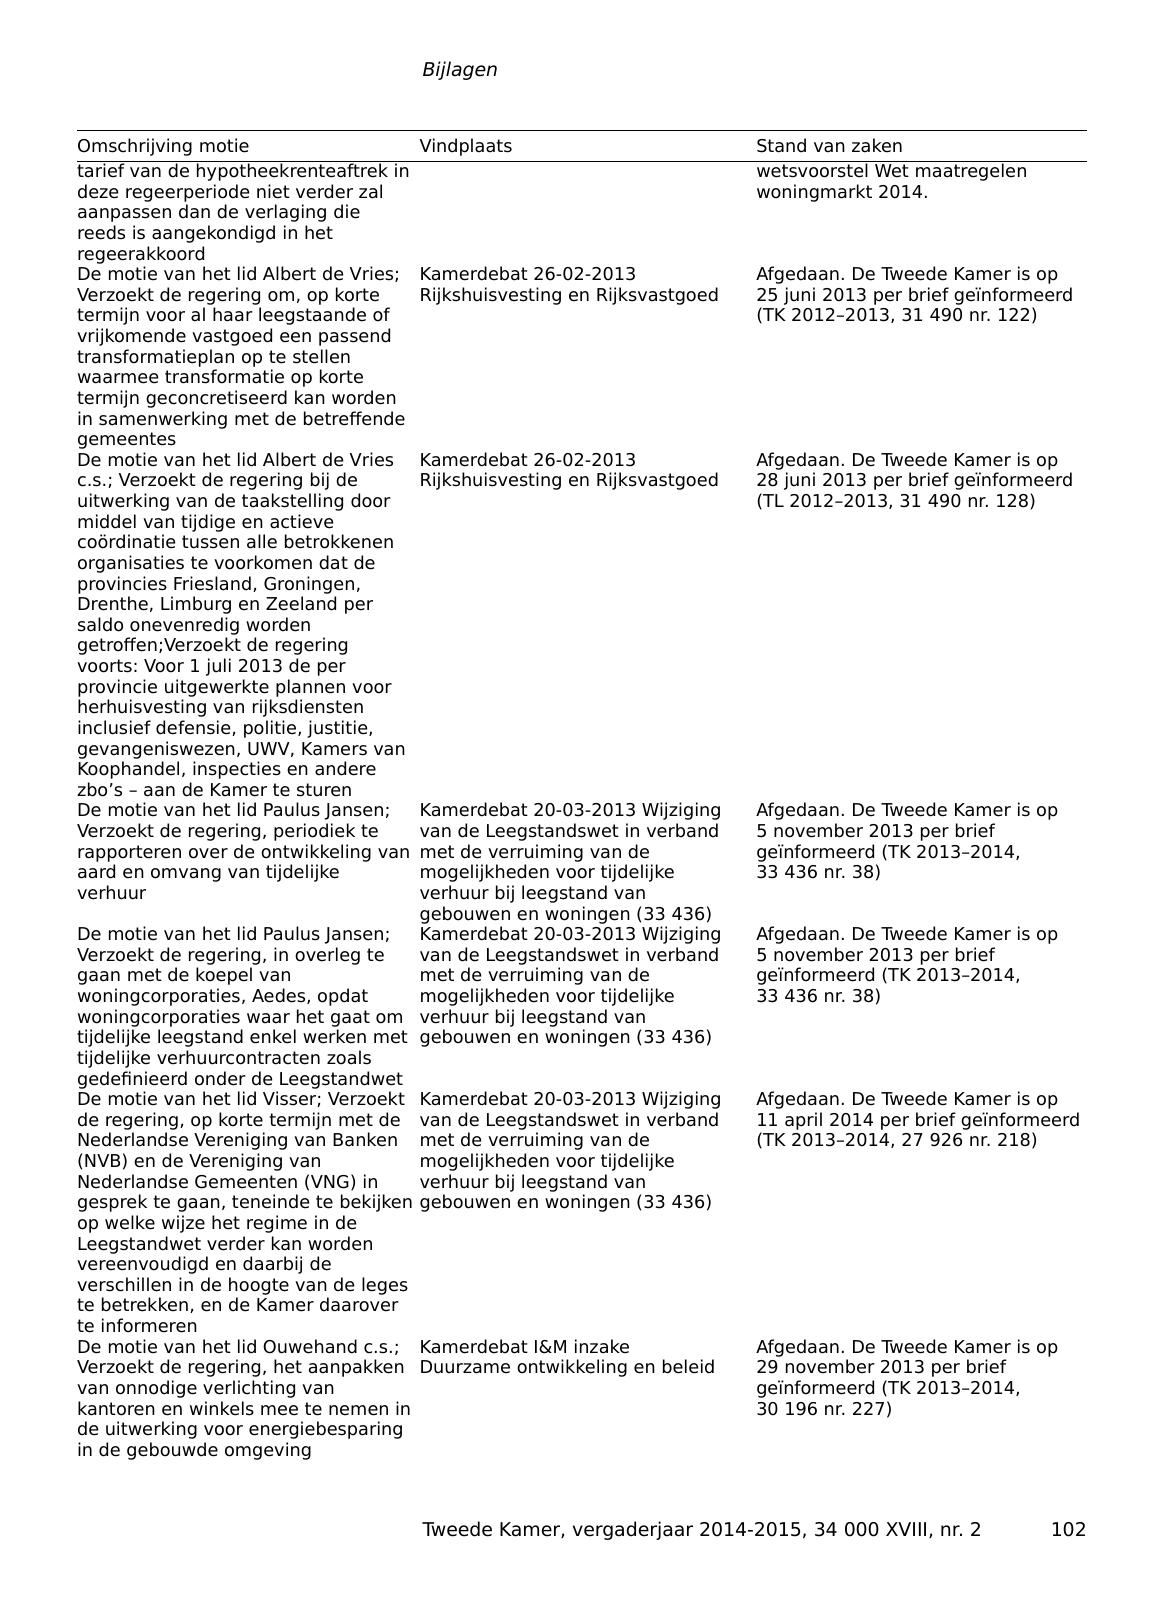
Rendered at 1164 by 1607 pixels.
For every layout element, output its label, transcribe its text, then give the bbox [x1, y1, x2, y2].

table_cell Kamerdebat 26-02-2013 Rijkshuisvesting en Rijksvastgoed [413, 264, 750, 450]
table_cell [413, 162, 750, 264]
table_cell Afgedaan. De Tweede Kamer is op 5 november 2013 per brief geïnformeerd (TK 2013–2014, 33 436 nr. 38) [750, 924, 1087, 1089]
table_cell Afgedaan. De Tweede Kamer is op 5 november 2013 per brief geïnformeerd (TK 2013–2014, 33 436 nr. 38) [750, 800, 1087, 924]
table_cell Afgedaan. De Tweede Kamer is op 28 juni 2013 per brief geïnformeerd (TL 2012–2013, 31 490 nr. 128) [750, 450, 1087, 800]
table_cell Kamerdebat I&M inzake Duurzame ontwikkeling en beleid [413, 1337, 750, 1460]
table_cell Afgedaan. De Tweede Kamer is op 11 april 2014 per brief geïnformeerd (TK 2013–2014, 27 926 nr. 218) [750, 1089, 1087, 1337]
table_cell De motie van het lid Paulus Jansen; Verzoekt de regering, in overleg te gaan met de koepel van woningcorporaties, Aedes, opdat woningcorporaties waar het gaat om tijdelijke leegstand enkel werken met tijdelijke verhuurcontracten zoals gedefinieerd onder de Leegstandwet [77, 924, 413, 1089]
table_cell Kamerdebat 20-03-2013 Wijziging van de Leegstandswet in verband met de verruiming van de mogelijkheden voor tijdelijke verhuur bij leegstand van gebouwen en woningen (33 436) [413, 1089, 750, 1337]
table_header Stand van zaken [750, 131, 1087, 161]
table_cell De motie van het lid Visser; Verzoekt de regering, op korte termijn met de Nederlandse Vereniging van Banken (NVB) en de Vereniging van Nederlandse Gemeenten (VNG) in gesprek te gaan, teneinde te bekijken op welke wijze het regime in de Leegstandwet verder kan worden vereenvoudigd en daarbij de verschillen in de hoogte van de leges te betrekken, en de Kamer daarover te informeren [77, 1089, 413, 1337]
table_cell Kamerdebat 20-03-2013 Wijziging van de Leegstandswet in verband met de verruiming van de mogelijkheden voor tijdelijke verhuur bij leegstand van gebouwen en woningen (33 436) [413, 924, 750, 1089]
table_cell Kamerdebat 26-02-2013 Rijkshuisvesting en Rijksvastgoed [413, 450, 750, 800]
table_cell Afgedaan. De Tweede Kamer is op 25 juni 2013 per brief geïnformeerd (TK 2012–2013, 31 490 nr. 122) [750, 264, 1087, 450]
table_cell De motie van het lid Albert de Vries c.s.; Verzoekt de regering bij de uitwerking van de taakstelling door middel van tijdige en actieve coördinatie tussen alle betrokkenen organisaties te voorkomen dat de provincies Friesland, Groningen, Drenthe, Limburg en Zeeland per saldo onevenredig worden getroffen;Verzoekt de regering voorts: Voor 1 juli 2013 de per provincie uitgewerkte plannen voor herhuisvesting van rijksdiensten inclusief defensie, politie, justitie, gevangeniswezen, UWV, Kamers van Koophandel, inspecties en andere zbo’s – aan de Kamer te sturen [77, 450, 413, 800]
table_cell wetsvoorstel Wet maatregelen woningmarkt 2014. [750, 162, 1087, 264]
table_cell Kamerdebat 20-03-2013 Wijziging van de Leegstandswet in verband met de verruiming van de mogelijkheden voor tijdelijke verhuur bij leegstand van gebouwen en woningen (33 436) [413, 800, 750, 924]
table_cell tarief van de hypotheekrenteaftrek in deze regeerperiode niet verder zal aanpassen dan de verlaging die reeds is aangekondigd in het regeerakkoord [77, 162, 413, 264]
table_header Omschrijving motie [77, 131, 413, 161]
table_cell De motie van het lid Ouwehand c.s.; Verzoekt de regering, het aanpakken van onnodige verlichting van kantoren en winkels mee te nemen in de uitwerking voor energiebesparing in de gebouwde omgeving [77, 1337, 413, 1460]
table_cell Afgedaan. De Tweede Kamer is op 29 november 2013 per brief geïnformeerd (TK 2013–2014, 30 196 nr. 227) [750, 1337, 1087, 1460]
table_cell De motie van het lid Albert de Vries; Verzoekt de regering om, op korte termijn voor al haar leegstaande of vrijkomende vastgoed een passend transformatieplan op te stellen waarmee transformatie op korte termijn geconcretiseerd kan worden in samenwerking met de betreffende gemeentes [77, 264, 413, 450]
table_header Vindplaats [413, 131, 750, 161]
table_cell De motie van het lid Paulus Jansen; Verzoekt de regering, periodiek te rapporteren over de ontwikkeling van aard en omvang van tijdelijke verhuur [77, 800, 413, 924]
